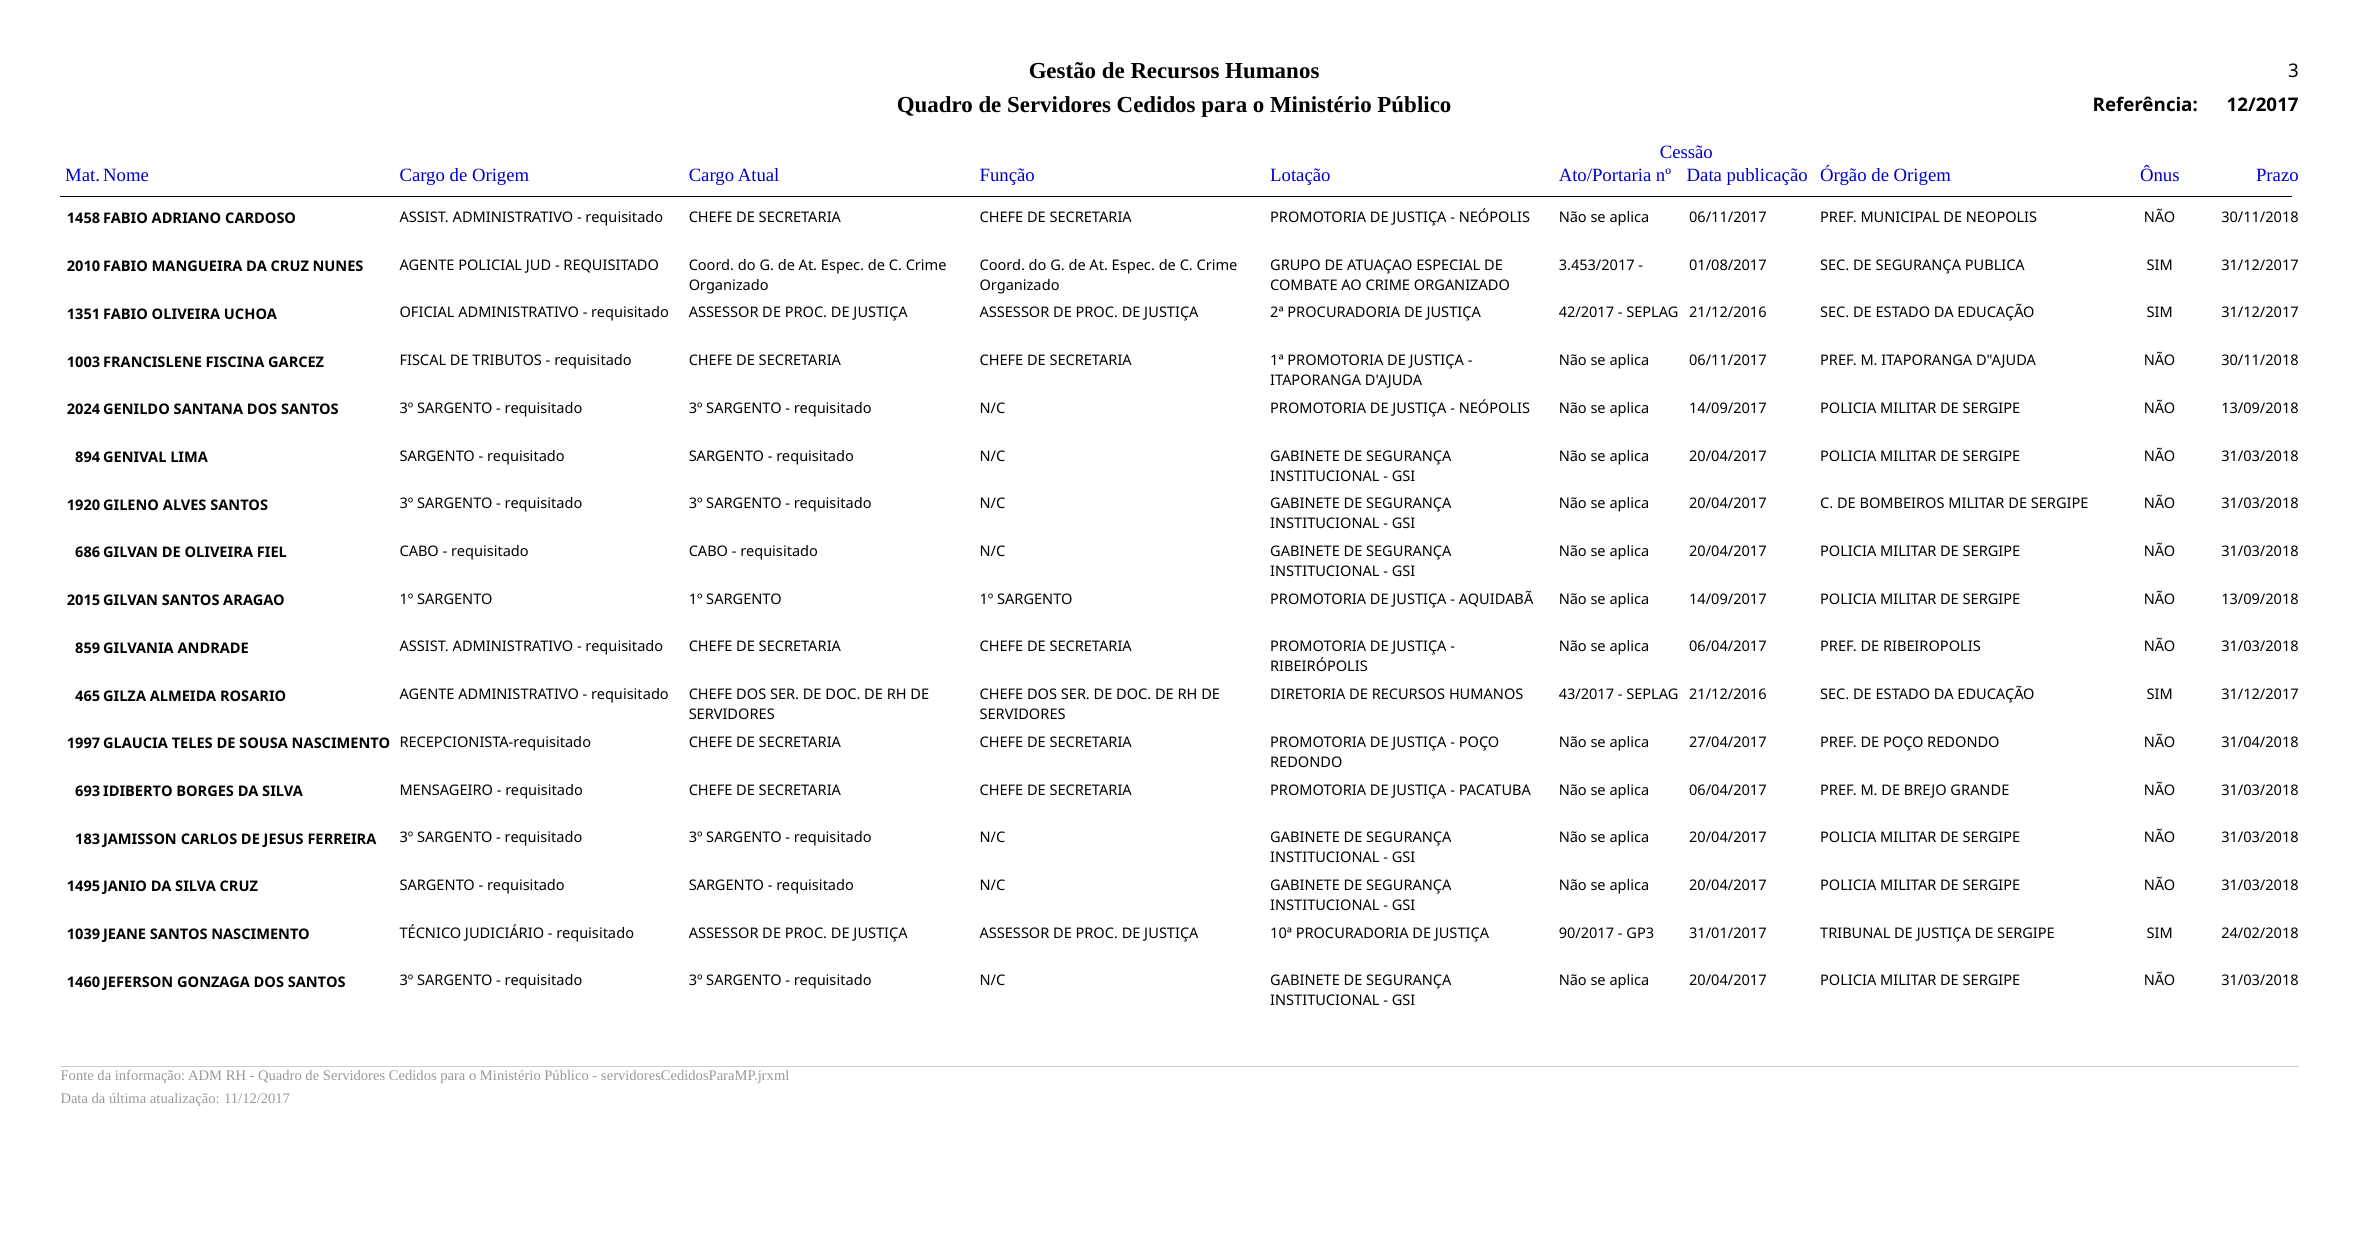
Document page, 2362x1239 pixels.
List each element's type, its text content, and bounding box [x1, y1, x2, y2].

table_cell [972, 924, 979, 946]
table_cell [689, 541, 972, 587]
table_cell JEANE SANTOS NASCIMENTO [103, 924, 393, 969]
table_cell [1270, 589, 1553, 635]
table_cell [979, 970, 1262, 1016]
table_cell [1262, 474, 1270, 490]
table_cell [979, 875, 1262, 921]
table_cell [972, 665, 979, 681]
table_cell [1262, 829, 1270, 851]
table_header 3º SARGENTO - requisitado [689, 398, 972, 444]
table_cell [0, 447, 12, 469]
table_header PREF. DE RIBEIROPOLIS [1820, 636, 2119, 683]
table_cell [399, 684, 682, 730]
table_header 06/11/2017 [1689, 207, 1814, 231]
table_cell [1689, 398, 1814, 444]
table_cell 3 [2143, 57, 2298, 84]
table_cell [399, 255, 682, 301]
table_cell [103, 445, 393, 492]
table_cell [1270, 350, 1553, 396]
table_cell [689, 445, 972, 492]
table_cell 1458 [12, 208, 100, 237]
table_header GABINETE DE SEGURANÇA INSTITUCIONAL - GSI [1270, 445, 1553, 492]
table_cell [979, 684, 1262, 730]
table_cell GILENO ALVES SANTOS [103, 495, 393, 539]
table_cell [972, 256, 979, 278]
table_cell [393, 829, 399, 851]
table_cell [2299, 685, 2361, 708]
table_header 27/04/2017 [1689, 732, 1814, 756]
table_header 20/04/2017 [1689, 445, 1814, 469]
table_header 31/03/2018 [2200, 875, 2298, 903]
table_cell [1684, 590, 1689, 612]
table_cell [2119, 255, 2200, 301]
table_header 06/04/2017 [1689, 779, 1814, 803]
table_cell [1553, 665, 1558, 681]
table_header Coord. do G. de At. Espec. de C. Crime Organizado [979, 255, 1262, 301]
table_cell [2299, 331, 2361, 347]
table_cell [1814, 781, 1820, 803]
table_cell [2299, 351, 2361, 374]
table_cell [399, 875, 682, 921]
table_cell [2299, 855, 2361, 872]
table_cell [972, 999, 979, 1015]
table_cell [1814, 351, 1820, 374]
table_cell [1262, 617, 1270, 633]
table_cell [1689, 684, 1814, 730]
table_cell GENILDO SANTANA DOS SANTOS [103, 399, 393, 444]
table_header 31/03/2018 [2200, 779, 2298, 808]
table_cell [2200, 827, 2298, 873]
table_header 1º SARGENTO [979, 589, 1262, 635]
table_cell [683, 999, 688, 1015]
table_cell [12, 779, 100, 826]
table_cell [399, 398, 682, 444]
table_cell [393, 521, 399, 538]
table_header 31/03/2018 [2200, 541, 2298, 569]
table_cell [1559, 445, 1684, 492]
table_cell [683, 855, 688, 872]
table_cell [1553, 256, 1558, 278]
table_header NÃO [2119, 207, 2200, 231]
table_cell [1684, 426, 1689, 442]
table_cell [0, 426, 12, 442]
table_cell [12, 541, 100, 587]
table_cell [979, 493, 1262, 539]
table_cell [979, 541, 1262, 587]
table_cell [1820, 636, 2119, 682]
table_cell [1820, 875, 2119, 921]
table_cell [1553, 164, 1558, 193]
table_cell [2299, 712, 2361, 729]
table_cell [979, 589, 1262, 635]
table_cell GILVAN SANTOS ARAGAO [103, 590, 393, 635]
table_header N/C [979, 445, 1262, 492]
table_cell Data da última atualização: [60, 1090, 224, 1114]
table_cell [1559, 875, 1684, 921]
table_header N/C [979, 875, 1262, 921]
table_header N/C [979, 970, 1262, 1016]
table_cell [2200, 779, 2298, 826]
table_cell [1553, 808, 1558, 824]
table_cell [0, 91, 346, 124]
table_header 3º SARGENTO - requisitado [399, 827, 682, 873]
table_cell [1689, 302, 1814, 348]
table_cell [1811, 164, 1820, 193]
table_cell [1814, 999, 1820, 1015]
table_cell [1553, 903, 1558, 919]
table_cell [1684, 760, 1689, 776]
table_header ASSESSOR DE PROC. DE JUSTIÇA [979, 923, 1262, 969]
table_cell [683, 903, 688, 919]
table_cell [1684, 999, 1689, 1015]
table_cell [103, 541, 393, 587]
table_cell [2200, 445, 2298, 492]
table_header [0, 0, 2361, 57]
table_cell [2299, 521, 2361, 538]
table_cell [1270, 636, 1553, 682]
table_header POLICIA MILITAR DE SERGIPE [1820, 445, 2119, 492]
table_header POLICIA MILITAR DE SERGIPE [1820, 589, 2119, 635]
table_cell [1553, 781, 1558, 803]
table_cell [979, 445, 1262, 492]
table_cell [972, 304, 979, 326]
table_cell [1814, 474, 1820, 490]
table_cell [2119, 827, 2200, 873]
table_cell [393, 378, 399, 395]
table_cell [972, 760, 979, 776]
table_cell [399, 779, 682, 826]
table_cell [689, 923, 972, 969]
table_cell [1684, 951, 1689, 967]
table_cell [0, 521, 12, 538]
table_cell [683, 590, 688, 612]
table_cell [0, 903, 12, 919]
table_header CHEFE DE SECRETARIA [689, 207, 972, 253]
table_header CHEFE DE SECRETARIA [689, 779, 972, 826]
table_cell [0, 1090, 60, 1114]
table_cell [683, 164, 688, 193]
table_cell [1689, 493, 1814, 539]
table_cell [1814, 855, 1820, 872]
table_cell [1270, 875, 1553, 921]
table_cell [393, 712, 399, 729]
table_cell [2299, 542, 2361, 565]
table_cell [1262, 569, 1270, 586]
table_cell [1820, 779, 2119, 826]
table_cell [2299, 638, 2361, 660]
table_cell [979, 207, 1262, 253]
table_cell [1684, 781, 1689, 803]
table_cell [399, 636, 682, 682]
table_cell [0, 351, 12, 374]
table_cell [2119, 541, 2200, 587]
table_cell [1262, 378, 1270, 395]
table_cell [972, 283, 979, 299]
table_cell Gestão de Recursos Humanos [346, 57, 2002, 85]
table_header ASSESSOR DE PROC. DE JUSTIÇA [689, 923, 972, 969]
table_cell [103, 875, 393, 921]
table_cell [2002, 57, 2143, 84]
table_cell [393, 256, 399, 278]
table_cell [1262, 495, 1270, 517]
table_cell [1684, 712, 1689, 729]
table_cell [1553, 590, 1558, 612]
table_cell [1814, 951, 1820, 967]
table_header POLICIA MILITAR DE SERGIPE [1820, 398, 2119, 444]
table_cell [689, 302, 972, 348]
table_cell [2119, 636, 2200, 682]
table_cell GILVAN DE OLIVEIRA FIEL [103, 542, 393, 587]
table_cell [1684, 399, 1689, 422]
table_cell [1820, 493, 2119, 539]
table_cell [1684, 235, 1689, 252]
table_cell [683, 426, 688, 442]
table_cell [972, 876, 979, 899]
table_cell [0, 256, 12, 278]
table_cell [1684, 474, 1689, 490]
table_cell [1262, 208, 1270, 231]
table_cell [1559, 255, 1684, 301]
table_cell [0, 208, 12, 231]
table_cell Referência: [2004, 91, 2198, 124]
table_cell 1920 [12, 495, 100, 523]
table_cell [393, 164, 399, 193]
table_cell [2299, 972, 2361, 994]
table_cell [1689, 923, 1814, 969]
table_cell [2119, 684, 2200, 730]
table_cell Quadro de Servidores Cedidos para o Ministério Público [346, 91, 2002, 124]
table_cell [1689, 732, 1814, 778]
table_cell [0, 781, 12, 803]
table_header 31/03/2018 [2200, 970, 2298, 999]
table_cell [683, 256, 688, 278]
table_cell [683, 304, 688, 326]
table_header 31/03/2018 [2200, 493, 2298, 522]
table_cell [103, 493, 393, 539]
table_cell [393, 474, 399, 490]
table_cell FABIO ADRIANO CARDOSO [103, 208, 393, 253]
table_header TÉCNICO JUDICIÁRIO - requisitado [399, 923, 682, 969]
table_cell [1820, 207, 2119, 253]
table_cell [972, 542, 979, 565]
table_cell [683, 876, 688, 899]
table_cell [393, 999, 399, 1015]
table_header N/C [979, 827, 1262, 873]
table_cell [2200, 350, 2298, 396]
table_cell Cessão [1555, 141, 1817, 163]
table_cell [979, 350, 1262, 396]
table_header 1ª PROMOTORIA DE JUSTIÇA - ITAPORANGA D'AJUDA [1270, 350, 1553, 396]
table_cell [12, 827, 100, 873]
table_cell FABIO OLIVEIRA UCHOA [103, 304, 393, 349]
table_cell [1553, 617, 1558, 633]
table_cell [1814, 208, 1820, 231]
table_cell [0, 1016, 2361, 1066]
table_cell [972, 617, 979, 633]
table_cell [103, 732, 393, 778]
table_cell [2119, 445, 2200, 492]
table_header SEC. DE SEGURANÇA PUBLICA [1820, 255, 2119, 301]
table_cell GILZA ALMEIDA ROSARIO [103, 685, 393, 730]
table_header 20/04/2017 [1689, 970, 1814, 994]
table_cell [2119, 302, 2200, 348]
table_cell [1553, 951, 1558, 967]
table_cell [399, 827, 682, 873]
table_cell [0, 283, 12, 299]
table_cell [393, 208, 399, 231]
table_header 30/11/2018 [2200, 207, 2298, 235]
table_cell [393, 399, 399, 422]
table_cell [2299, 256, 2361, 278]
table_cell [2119, 875, 2200, 921]
table_header 3º SARGENTO - requisitado [689, 970, 972, 1016]
table_header Não se aplica [1559, 732, 1684, 759]
table_cell [683, 712, 688, 729]
table_cell [2299, 474, 2361, 490]
table_cell [689, 493, 972, 539]
table_cell [12, 684, 100, 730]
table_header SARGENTO - requisitado [689, 445, 972, 492]
table_cell [2200, 923, 2298, 969]
table_cell [0, 57, 346, 84]
table_cell [1684, 972, 1689, 994]
table_cell [1559, 827, 1684, 873]
table_cell [393, 617, 399, 633]
table_header 3º SARGENTO - requisitado [689, 493, 972, 539]
table_cell [1684, 924, 1689, 946]
table_cell Órgão de Origem [1820, 164, 2119, 193]
table_cell [393, 924, 399, 946]
table_cell 465 [12, 685, 100, 714]
table_cell [1684, 208, 1689, 231]
table_cell [1270, 541, 1553, 587]
table_cell [972, 399, 979, 422]
table_cell [1553, 351, 1558, 374]
table_cell [972, 829, 979, 851]
table_cell [979, 923, 1262, 969]
table_cell [2200, 684, 2298, 730]
table_cell [2299, 665, 2361, 681]
table_cell [2119, 923, 2200, 969]
table_header CABO - requisitado [689, 541, 972, 587]
table_cell [1684, 855, 1689, 872]
table_cell [1553, 331, 1558, 347]
table_cell [683, 208, 688, 231]
table_cell [1553, 685, 1558, 708]
table_cell [1559, 302, 1684, 348]
table_cell Mat. [30, 164, 100, 193]
table_cell 183 [12, 829, 100, 857]
table_cell [1689, 636, 1814, 682]
table_cell [972, 521, 979, 538]
table_header 13/09/2018 [2200, 398, 2298, 426]
table_cell [103, 636, 393, 682]
table_cell [1559, 398, 1684, 444]
table_header SARGENTO - requisitado [399, 445, 682, 492]
table_cell [1553, 999, 1558, 1015]
table_cell [1262, 283, 1270, 299]
table_cell [393, 855, 399, 872]
table_header GRUPO DE ATUAÇAO ESPECIAL DE COMBATE AO CRIME ORGANIZADO [1270, 255, 1553, 301]
table_cell [1684, 495, 1689, 517]
table_cell 12/2017 [2200, 91, 2298, 124]
table_cell 1495 [12, 876, 100, 905]
table_cell Data publicação [1686, 164, 1811, 193]
table_cell [683, 569, 688, 586]
table_cell [689, 589, 972, 635]
table_cell [972, 569, 979, 586]
table_cell [0, 569, 12, 586]
table_cell [1262, 256, 1270, 278]
table_cell Prazo [2200, 164, 2298, 193]
table_cell [393, 495, 399, 517]
table_cell JEFERSON GONZAGA DOS SANTOS [103, 972, 393, 1016]
table_cell [1262, 876, 1270, 899]
table_cell [1262, 590, 1270, 612]
table_cell [1684, 378, 1689, 395]
table_cell [683, 760, 688, 776]
table_cell [0, 164, 30, 193]
table_header FISCAL DE TRIBUTOS - requisitado [399, 350, 682, 396]
table_cell [689, 636, 972, 682]
table_cell GILVANIA ANDRADE [103, 638, 393, 683]
table_cell Cargo de Origem [399, 164, 682, 193]
table_cell [393, 331, 399, 347]
table_cell [393, 665, 399, 681]
table_cell [2299, 283, 2361, 299]
table_header NÃO [2119, 732, 2200, 756]
table_cell [1814, 924, 1820, 946]
table_cell 1997 [12, 733, 100, 762]
table_header 31/03/2018 [2200, 636, 2298, 665]
table_cell Fonte da informação: ADM RH - Quadro de Servidores Cedidos para o Ministério Público - servidoresCedidosParaMP.jrxml [60, 1067, 2298, 1090]
table_header N/C [979, 541, 1262, 587]
table_cell [689, 970, 972, 1016]
table_header 1º SARGENTO [399, 589, 682, 635]
table_cell [972, 951, 979, 967]
table_cell [393, 903, 399, 919]
table_cell [1820, 445, 2119, 492]
table_cell [683, 972, 688, 994]
table_header RECEPCIONISTA-requisitado [399, 732, 682, 778]
table_header POLICIA MILITAR DE SERGIPE [1820, 827, 2119, 873]
table_cell [1814, 495, 1820, 517]
table_header Não se aplica [1559, 445, 1684, 472]
table_cell [1814, 426, 1820, 442]
table_cell [1262, 304, 1270, 326]
table_cell [979, 636, 1262, 682]
table_cell [1553, 474, 1558, 490]
table_cell [2119, 207, 2200, 253]
table_cell [1262, 685, 1270, 708]
table_cell [1262, 638, 1270, 660]
table_cell [979, 255, 1262, 301]
table_cell [1270, 732, 1553, 778]
table_cell [1559, 636, 1684, 682]
table_cell [12, 255, 100, 301]
table_cell [12, 875, 100, 921]
table_cell [689, 779, 972, 826]
table_cell [393, 235, 399, 252]
table_cell [1270, 398, 1553, 444]
table_cell [683, 924, 688, 946]
table_cell [393, 569, 399, 586]
table_cell [12, 493, 100, 539]
table_header CHEFE DE SECRETARIA [979, 636, 1262, 683]
table_cell [1820, 589, 2119, 635]
table_cell [377, 1090, 2361, 1114]
table_cell [1820, 398, 2119, 444]
table_cell [0, 331, 12, 347]
table_cell [1684, 733, 1689, 756]
table_cell [1262, 903, 1270, 919]
table_header 01/08/2017 [1689, 255, 1814, 278]
table_header PREF. MUNICIPAL DE NEOPOLIS [1820, 207, 2119, 253]
table_header GABINETE DE SEGURANÇA INSTITUCIONAL - GSI [1270, 493, 1553, 539]
table_cell [1262, 542, 1270, 565]
table_cell [393, 951, 399, 967]
table_cell [1814, 283, 1820, 299]
table_cell [399, 350, 682, 396]
table_header Não se aplica [1559, 350, 1684, 377]
table_cell [1814, 521, 1820, 538]
table_cell FRANCISLENE FISCINA GARCEZ [103, 351, 393, 396]
table_cell [399, 207, 682, 253]
table_cell [103, 589, 393, 635]
table_cell [1553, 876, 1558, 899]
table_header 21/12/2016 [1689, 684, 1814, 708]
table_cell [12, 207, 100, 253]
table_cell [1553, 235, 1558, 252]
table_cell [1262, 855, 1270, 872]
table_header GABINETE DE SEGURANÇA INSTITUCIONAL - GSI [1270, 827, 1553, 873]
table_header SIM [2119, 684, 2200, 708]
table_cell [393, 733, 399, 756]
table_cell [1553, 447, 1558, 469]
table_cell [393, 638, 399, 660]
table_cell [689, 732, 972, 778]
table_cell [1820, 732, 2119, 778]
table_cell [2299, 304, 2361, 326]
table_cell [1559, 207, 1684, 253]
table_header ASSIST. ADMINISTRATIVO - requisitado [399, 636, 682, 683]
table_header 2ª PROCURADORIA DE JUSTIÇA [1270, 302, 1553, 349]
table_cell [1553, 855, 1558, 872]
table_cell [2200, 398, 2298, 444]
table_cell [1684, 617, 1689, 633]
table_cell [2299, 951, 2361, 967]
table_header OFICIAL ADMINISTRATIVO - requisitado [399, 302, 682, 349]
table_header NÃO [2119, 350, 2200, 374]
table_cell [12, 923, 100, 969]
table_cell [972, 474, 979, 490]
table_cell [2299, 235, 2361, 252]
table_header CABO - requisitado [399, 541, 682, 587]
table_cell [1553, 208, 1558, 231]
table_cell [1262, 665, 1270, 681]
table_cell [1270, 970, 1553, 1016]
table_cell [1262, 760, 1270, 776]
table_cell [399, 923, 682, 969]
table_cell [393, 781, 399, 803]
table_cell [2299, 924, 2361, 946]
table_cell [1814, 569, 1820, 586]
table_cell [1814, 876, 1820, 899]
table_cell [0, 876, 12, 899]
table_cell Ônus [2119, 164, 2200, 193]
table_cell [0, 304, 12, 326]
table_cell [1820, 923, 2119, 969]
table_cell [399, 970, 682, 1016]
table_cell [1689, 827, 1814, 873]
table_cell [2299, 733, 2361, 756]
table_cell [1684, 521, 1689, 538]
table_cell [0, 808, 12, 824]
table_cell [1814, 903, 1820, 919]
table_header CHEFE DOS SER. DE DOC. DE RH DE SERVIDORES [979, 684, 1262, 730]
table_cell [683, 951, 688, 967]
table_cell [2299, 569, 2361, 586]
table_header PROMOTORIA DE JUSTIÇA - POÇO REDONDO [1270, 732, 1553, 778]
table_cell [1820, 970, 2119, 1016]
table_header Não se aplica [1559, 493, 1684, 520]
table_cell [2299, 781, 2361, 803]
table_cell [1820, 255, 2119, 301]
table_cell [1814, 972, 1820, 994]
table_cell [972, 972, 979, 994]
table_cell 2010 [12, 256, 100, 284]
table_cell [972, 781, 979, 803]
table_cell [399, 302, 682, 348]
table_cell [2119, 779, 2200, 826]
table_header NÃO [2119, 493, 2200, 517]
table_cell [393, 972, 399, 994]
table_cell 1039 [12, 924, 100, 952]
table_header 3º SARGENTO - requisitado [399, 970, 682, 1016]
table_cell [979, 398, 1262, 444]
table_cell [1814, 447, 1820, 469]
table_cell [103, 255, 393, 301]
table_cell [1262, 399, 1270, 422]
table_cell [689, 684, 972, 730]
table_cell [1553, 399, 1558, 422]
table_header PREF. DE POÇO REDONDO [1820, 732, 2119, 778]
table_header 31/12/2017 [2200, 302, 2298, 331]
table_cell [1814, 378, 1820, 395]
table_header N/C [979, 493, 1262, 539]
table_cell 686 [12, 542, 100, 571]
table_header 14/09/2017 [1689, 589, 1814, 612]
table_header AGENTE POLICIAL JUD - REQUISITADO [399, 255, 682, 301]
table_cell GLAUCIA TELES DE SOUSA NASCIMENTO [103, 733, 393, 778]
table_cell [1553, 760, 1558, 776]
table_cell [1684, 447, 1689, 469]
table_header 1º SARGENTO [689, 589, 972, 635]
table_cell [683, 351, 688, 374]
table_cell [1689, 541, 1814, 587]
table_cell [1817, 141, 2361, 163]
table_cell [2299, 590, 2361, 612]
table_cell [1270, 923, 1553, 969]
table_cell [1689, 207, 1814, 253]
table_cell [1814, 685, 1820, 708]
table_cell [972, 808, 979, 824]
table_header 31/03/2018 [2200, 827, 2298, 856]
table_cell [2200, 207, 2298, 253]
table_header CHEFE DE SECRETARIA [979, 779, 1262, 826]
table_cell 11/12/2017 [224, 1090, 377, 1114]
table_header SARGENTO - requisitado [399, 875, 682, 921]
table_cell [1814, 331, 1820, 347]
table_cell [1262, 351, 1270, 374]
table_header NÃO [2119, 779, 2200, 803]
table_header SIM [2119, 302, 2200, 326]
table_cell [1814, 829, 1820, 851]
table_cell [2200, 589, 2298, 635]
table_cell [683, 235, 688, 252]
table_cell [0, 972, 12, 994]
table_cell [12, 732, 100, 778]
table_cell [1559, 970, 1684, 1016]
table_cell [979, 779, 1262, 826]
table_header Não se aplica [1559, 875, 1684, 902]
table_cell [0, 685, 12, 708]
table_header GABINETE DE SEGURANÇA INSTITUCIONAL - GSI [1270, 875, 1553, 921]
table_header CHEFE DE SECRETARIA [689, 636, 972, 683]
table_cell Cargo Atual [689, 164, 972, 193]
table_header CHEFE DE SECRETARIA [689, 732, 972, 778]
table_cell [103, 207, 393, 253]
table_cell [1684, 903, 1689, 919]
table_cell [972, 855, 979, 872]
table_cell [1689, 589, 1814, 635]
table_cell [972, 331, 979, 347]
table_cell [683, 542, 688, 565]
table_cell [683, 521, 688, 538]
table_cell [0, 712, 12, 729]
table_cell [1553, 378, 1558, 395]
table_cell [1262, 164, 1270, 193]
table_cell [0, 474, 12, 490]
table_cell [0, 665, 12, 681]
table_cell [1689, 779, 1814, 826]
table_cell [393, 685, 399, 708]
table_header GABINETE DE SEGURANÇA INSTITUCIONAL - GSI [1270, 541, 1553, 587]
table_header NÃO [2119, 398, 2200, 422]
table_cell 693 [12, 781, 100, 809]
table_cell [1553, 426, 1558, 442]
table_cell [1684, 256, 1689, 278]
table_cell [683, 331, 688, 347]
table_cell [683, 474, 688, 490]
table_header 43/2017 - SEPLAG [1559, 684, 1684, 711]
table_header Não se aplica [1559, 970, 1684, 997]
table_cell [0, 141, 1555, 163]
table_cell [1270, 302, 1553, 348]
table_cell [1262, 924, 1270, 946]
table_cell [1684, 665, 1689, 681]
table_cell [683, 665, 688, 681]
table_header 20/04/2017 [1689, 493, 1814, 517]
table_cell [1559, 493, 1684, 539]
table_header 3º SARGENTO - requisitado [689, 827, 972, 873]
table_cell [2299, 426, 2361, 442]
table_cell [683, 781, 688, 803]
table_header 31/03/2018 [2200, 445, 2298, 474]
table_cell [12, 445, 100, 492]
table_cell [0, 198, 2361, 207]
table_cell [972, 208, 979, 231]
table_cell [1814, 399, 1820, 422]
table_header SIM [2119, 923, 2200, 946]
table_cell [2119, 732, 2200, 778]
table_cell [972, 426, 979, 442]
table_cell [1553, 972, 1558, 994]
table_cell [1262, 712, 1270, 729]
table_cell [393, 808, 399, 824]
table_header GABINETE DE SEGURANÇA INSTITUCIONAL - GSI [1270, 970, 1553, 1016]
table_cell [683, 617, 688, 633]
table_cell [1684, 685, 1689, 708]
table_cell [0, 733, 12, 756]
table_cell [2299, 1066, 2361, 1090]
table_cell [0, 125, 2361, 141]
table_cell [1820, 350, 2119, 396]
table_cell [1559, 541, 1684, 587]
table_header NÃO [2119, 636, 2200, 660]
table_cell [0, 495, 12, 517]
table_cell [12, 398, 100, 444]
table_cell [2119, 970, 2200, 1016]
table_header Não se aplica [1559, 541, 1684, 568]
table_cell [1689, 445, 1814, 492]
table_cell [972, 235, 979, 252]
table_cell [103, 827, 393, 873]
table_cell [1684, 331, 1689, 347]
table_cell [1684, 569, 1689, 586]
table_header 20/04/2017 [1689, 827, 1814, 851]
table_cell [1559, 589, 1684, 635]
table_cell [1553, 829, 1558, 851]
table_cell [1262, 733, 1270, 756]
table_cell [1262, 235, 1270, 252]
table_header NÃO [2119, 541, 2200, 565]
table_cell [399, 445, 682, 492]
table_header POLICIA MILITAR DE SERGIPE [1820, 541, 2119, 587]
table_cell [683, 808, 688, 824]
table_header NÃO [2119, 875, 2200, 899]
table_cell [689, 207, 972, 253]
table_cell [2299, 903, 2361, 919]
table_cell 2024 [12, 399, 100, 428]
table_header CHEFE DOS SER. DE DOC. DE RH DE SERVIDORES [689, 684, 972, 730]
table_header PREF. M. DE BREJO GRANDE [1820, 779, 2119, 826]
table_cell [972, 733, 979, 756]
table_cell [1820, 684, 2119, 730]
table_cell [972, 495, 979, 517]
table_cell [1270, 827, 1553, 873]
table_header NÃO [2119, 827, 2200, 851]
table_cell [1553, 521, 1558, 538]
table_header SIM [2119, 255, 2200, 278]
table_cell [1814, 256, 1820, 278]
table_cell [683, 495, 688, 517]
table_cell [2299, 495, 2361, 517]
table_header 31/01/2017 [1689, 923, 1814, 946]
table_cell [1689, 255, 1814, 301]
table_header 13/09/2018 [2200, 589, 2298, 617]
table_cell 2015 [12, 590, 100, 618]
table_cell [1553, 712, 1558, 729]
table_header Não se aplica [1559, 827, 1684, 854]
table_header PROMOTORIA DE JUSTIÇA - RIBEIRÓPOLIS [1270, 636, 1553, 683]
table_cell Função [979, 164, 1262, 193]
table_cell [1814, 733, 1820, 756]
table_cell [2299, 164, 2361, 193]
table_header PROMOTORIA DE JUSTIÇA - PACATUBA [1270, 779, 1553, 826]
table_header 31/12/2017 [2200, 255, 2298, 283]
table_cell [2299, 876, 2361, 899]
table_header 31/04/2018 [2200, 732, 2298, 760]
table_cell [2299, 378, 2361, 395]
table_cell [689, 255, 972, 301]
table_cell [12, 636, 100, 682]
table_cell [1262, 781, 1270, 803]
table_cell [1684, 351, 1689, 374]
table_cell [1270, 207, 1553, 253]
table_cell [1559, 923, 1684, 969]
table_cell [1814, 235, 1820, 252]
table_header POLICIA MILITAR DE SERGIPE [1820, 875, 2119, 921]
table_cell [1684, 638, 1689, 660]
table_cell [683, 283, 688, 299]
table_cell [393, 283, 399, 299]
table_header ASSESSOR DE PROC. DE JUSTIÇA [979, 302, 1262, 349]
table_cell [2200, 875, 2298, 921]
table_cell [972, 447, 979, 469]
table_cell [0, 1066, 60, 1090]
table_header CHEFE DE SECRETARIA [979, 732, 1262, 778]
table_cell [393, 542, 399, 565]
table_cell [683, 685, 688, 708]
table_header SEC. DE ESTADO DA EDUCAÇÃO [1820, 684, 2119, 730]
table_cell [1684, 304, 1689, 326]
table_cell [1814, 808, 1820, 824]
table_cell [399, 541, 682, 587]
table_cell [1814, 760, 1820, 776]
table_header 14/09/2017 [1689, 398, 1814, 422]
table_cell [683, 378, 688, 395]
table_cell [972, 164, 979, 193]
table_cell [1684, 829, 1689, 851]
table_header Coord. do G. de At. Espec. de C. Crime Organizado [689, 255, 972, 301]
table_header Não se aplica [1559, 779, 1684, 806]
table_header 20/04/2017 [1689, 875, 1814, 899]
table_cell [393, 760, 399, 776]
table_cell [683, 638, 688, 660]
table_cell FABIO MANGUEIRA DA CRUZ NUNES [103, 256, 393, 301]
table_cell JAMISSON CARLOS DE JESUS FERREIRA [103, 829, 393, 873]
table_cell [1814, 304, 1820, 326]
table_header DIRETORIA DE RECURSOS HUMANOS [1270, 684, 1553, 730]
table_cell [1814, 665, 1820, 681]
table_header 90/2017 - GP3 [1559, 923, 1684, 949]
table_cell Lotação [1270, 164, 1553, 193]
table_cell [2299, 57, 2361, 84]
table_cell [689, 827, 972, 873]
table_header SARGENTO - requisitado [689, 875, 972, 921]
table_cell [1814, 712, 1820, 729]
table_header Não se aplica [1559, 589, 1684, 616]
table_cell [12, 350, 100, 396]
table_cell [103, 923, 393, 969]
table_cell 1003 [12, 351, 100, 380]
table_cell [1559, 350, 1684, 396]
table_header PREF. M. ITAPORANGA D"AJUDA [1820, 350, 2119, 396]
table_cell [1262, 426, 1270, 442]
table_cell [1270, 493, 1553, 539]
table_cell [393, 447, 399, 469]
table_header TRIBUNAL DE JUSTIÇA DE SERGIPE [1820, 923, 2119, 969]
table_header ASSIST. ADMINISTRATIVO - requisitado [399, 207, 682, 253]
table_header POLICIA MILITAR DE SERGIPE [1820, 970, 2119, 1016]
table_cell [1262, 447, 1270, 469]
table_cell [0, 590, 12, 612]
table_header Não se aplica [1559, 207, 1684, 234]
table_cell [972, 685, 979, 708]
table_cell [0, 617, 12, 633]
table_cell [0, 951, 12, 967]
table_cell [12, 970, 100, 1016]
table_cell Nome [103, 164, 393, 193]
table_cell 894 [12, 447, 100, 475]
table_cell [103, 350, 393, 396]
table_cell [2200, 255, 2298, 301]
table_cell [1553, 733, 1558, 756]
table_cell [1684, 808, 1689, 824]
table_cell [972, 590, 979, 612]
table_cell [689, 398, 972, 444]
table_header 3º SARGENTO - requisitado [399, 493, 682, 539]
table_cell [0, 399, 12, 422]
table_cell [0, 924, 12, 946]
table_cell [972, 351, 979, 374]
table_cell [0, 542, 12, 565]
table_cell [683, 829, 688, 851]
table_cell [12, 589, 100, 635]
table_cell [1270, 445, 1553, 492]
table_header 3.453/2017 - [1559, 255, 1684, 282]
table_cell [0, 855, 12, 872]
table_cell [1262, 999, 1270, 1015]
table_cell [2299, 91, 2361, 124]
table_cell [2200, 732, 2298, 778]
table_cell [399, 493, 682, 539]
table_cell [1262, 808, 1270, 824]
table_cell [2200, 302, 2298, 348]
table_header MENSAGEIRO - requisitado [399, 779, 682, 826]
table_cell JANIO DA SILVA CRUZ [103, 876, 393, 921]
table_cell 859 [12, 638, 100, 666]
table_header NÃO [2119, 970, 2200, 994]
table_cell [689, 350, 972, 396]
table_header Não se aplica [1559, 398, 1684, 425]
table_cell [1270, 684, 1553, 730]
table_cell [1553, 283, 1558, 299]
table_header CHEFE DE SECRETARIA [689, 350, 972, 396]
table_cell [1820, 541, 2119, 587]
table_cell [1684, 876, 1689, 899]
table_cell [1262, 521, 1270, 538]
table_cell [2200, 493, 2298, 539]
table_header Não se aplica [1559, 636, 1684, 663]
table_cell [12, 302, 100, 348]
table_header 3º SARGENTO - requisitado [399, 398, 682, 444]
table_cell [2299, 617, 2361, 633]
table_cell Ato/Portaria nº [1559, 164, 1686, 193]
table_cell [2299, 999, 2361, 1015]
table_cell 1351 [12, 304, 100, 332]
table_cell [1689, 875, 1814, 921]
table_cell [1559, 732, 1684, 778]
table_header 24/02/2018 [2200, 923, 2298, 951]
table_cell [972, 712, 979, 729]
table_cell [103, 684, 393, 730]
table_cell [103, 779, 393, 826]
table_cell 1460 [12, 972, 100, 1000]
table_header 10ª PROCURADORIA DE JUSTIÇA [1270, 923, 1553, 969]
table_cell [2299, 399, 2361, 422]
table_cell [1553, 924, 1558, 946]
table_header 06/04/2017 [1689, 636, 1814, 660]
table_cell [1814, 638, 1820, 660]
table_header SEC. DE ESTADO DA EDUCAÇÃO [1820, 302, 2119, 349]
table_header PROMOTORIA DE JUSTIÇA - AQUIDABÃ [1270, 589, 1553, 635]
table_cell [1553, 638, 1558, 660]
table_header 30/11/2018 [2200, 350, 2298, 378]
table_cell [393, 590, 399, 612]
table_cell [0, 378, 12, 395]
table_header NÃO [2119, 445, 2200, 469]
table_cell [2119, 398, 2200, 444]
table_cell [689, 875, 972, 921]
table_cell [393, 351, 399, 374]
table_cell [2200, 541, 2298, 587]
table_header 42/2017 - SEPLAG [1559, 302, 1684, 329]
table_cell [1559, 779, 1684, 826]
table_header AGENTE ADMINISTRATIVO - requisitado [399, 684, 682, 730]
table_cell [979, 732, 1262, 778]
table_header CHEFE DE SECRETARIA [979, 350, 1262, 396]
table_header C. DE BOMBEIROS MILITAR DE SERGIPE [1820, 493, 2119, 539]
table_cell [1553, 542, 1558, 565]
table_cell [399, 589, 682, 635]
table_cell [2119, 493, 2200, 539]
table_cell [1270, 779, 1553, 826]
table_cell [2119, 589, 2200, 635]
table_header ASSESSOR DE PROC. DE JUSTIÇA [689, 302, 972, 349]
table_cell [2200, 636, 2298, 682]
table_cell [0, 829, 12, 851]
table_cell [1270, 255, 1553, 301]
table_cell [0, 85, 2361, 91]
table_cell [103, 398, 393, 444]
table_cell [2299, 808, 2361, 824]
table_cell [1684, 283, 1689, 299]
table_cell [1689, 350, 1814, 396]
table_cell [103, 970, 393, 1016]
table_cell [1689, 970, 1814, 1016]
table_cell [683, 447, 688, 469]
table_cell [0, 999, 12, 1015]
table_cell [683, 399, 688, 422]
table_cell [2200, 970, 2298, 1016]
table_cell [393, 304, 399, 326]
table_cell [2299, 760, 2361, 776]
table_cell [972, 638, 979, 660]
table_cell [1553, 495, 1558, 517]
table_cell [1820, 302, 2119, 348]
table_header CHEFE DE SECRETARIA [979, 207, 1262, 253]
table_cell [393, 876, 399, 899]
table_cell [1262, 951, 1270, 967]
table_cell [979, 827, 1262, 873]
table_cell [393, 426, 399, 442]
table_cell [0, 760, 12, 776]
table_cell [1559, 684, 1684, 730]
table_header N/C [979, 398, 1262, 444]
table_cell [1820, 827, 2119, 873]
table_cell [103, 302, 393, 348]
table_cell [972, 903, 979, 919]
table_cell [1262, 972, 1270, 994]
table_cell [1814, 617, 1820, 633]
table_cell [1553, 304, 1558, 326]
table_cell [399, 732, 682, 778]
table_cell [2299, 829, 2361, 851]
table_header PROMOTORIA DE JUSTIÇA - NEÓPOLIS [1270, 207, 1553, 253]
table_cell [2299, 447, 2361, 469]
table_cell GENIVAL LIMA [103, 447, 393, 492]
table_cell [0, 638, 12, 660]
table_cell [1553, 569, 1558, 586]
table_cell [979, 302, 1262, 348]
table_cell [683, 733, 688, 756]
table_cell [1262, 331, 1270, 347]
table_header 20/04/2017 [1689, 541, 1814, 565]
table_cell [1814, 542, 1820, 565]
table_header 31/12/2017 [2200, 684, 2298, 712]
table_cell [1814, 590, 1820, 612]
table_header PROMOTORIA DE JUSTIÇA - NEÓPOLIS [1270, 398, 1553, 444]
table_cell [972, 378, 979, 395]
table_cell [2119, 350, 2200, 396]
table_cell [1684, 542, 1689, 565]
table_cell [2299, 208, 2361, 231]
table_cell [0, 235, 12, 252]
table_header 06/11/2017 [1689, 350, 1814, 374]
table_cell IDIBERTO BORGES DA SILVA [103, 781, 393, 826]
table_header NÃO [2119, 589, 2200, 612]
table_header 21/12/2016 [1689, 302, 1814, 326]
